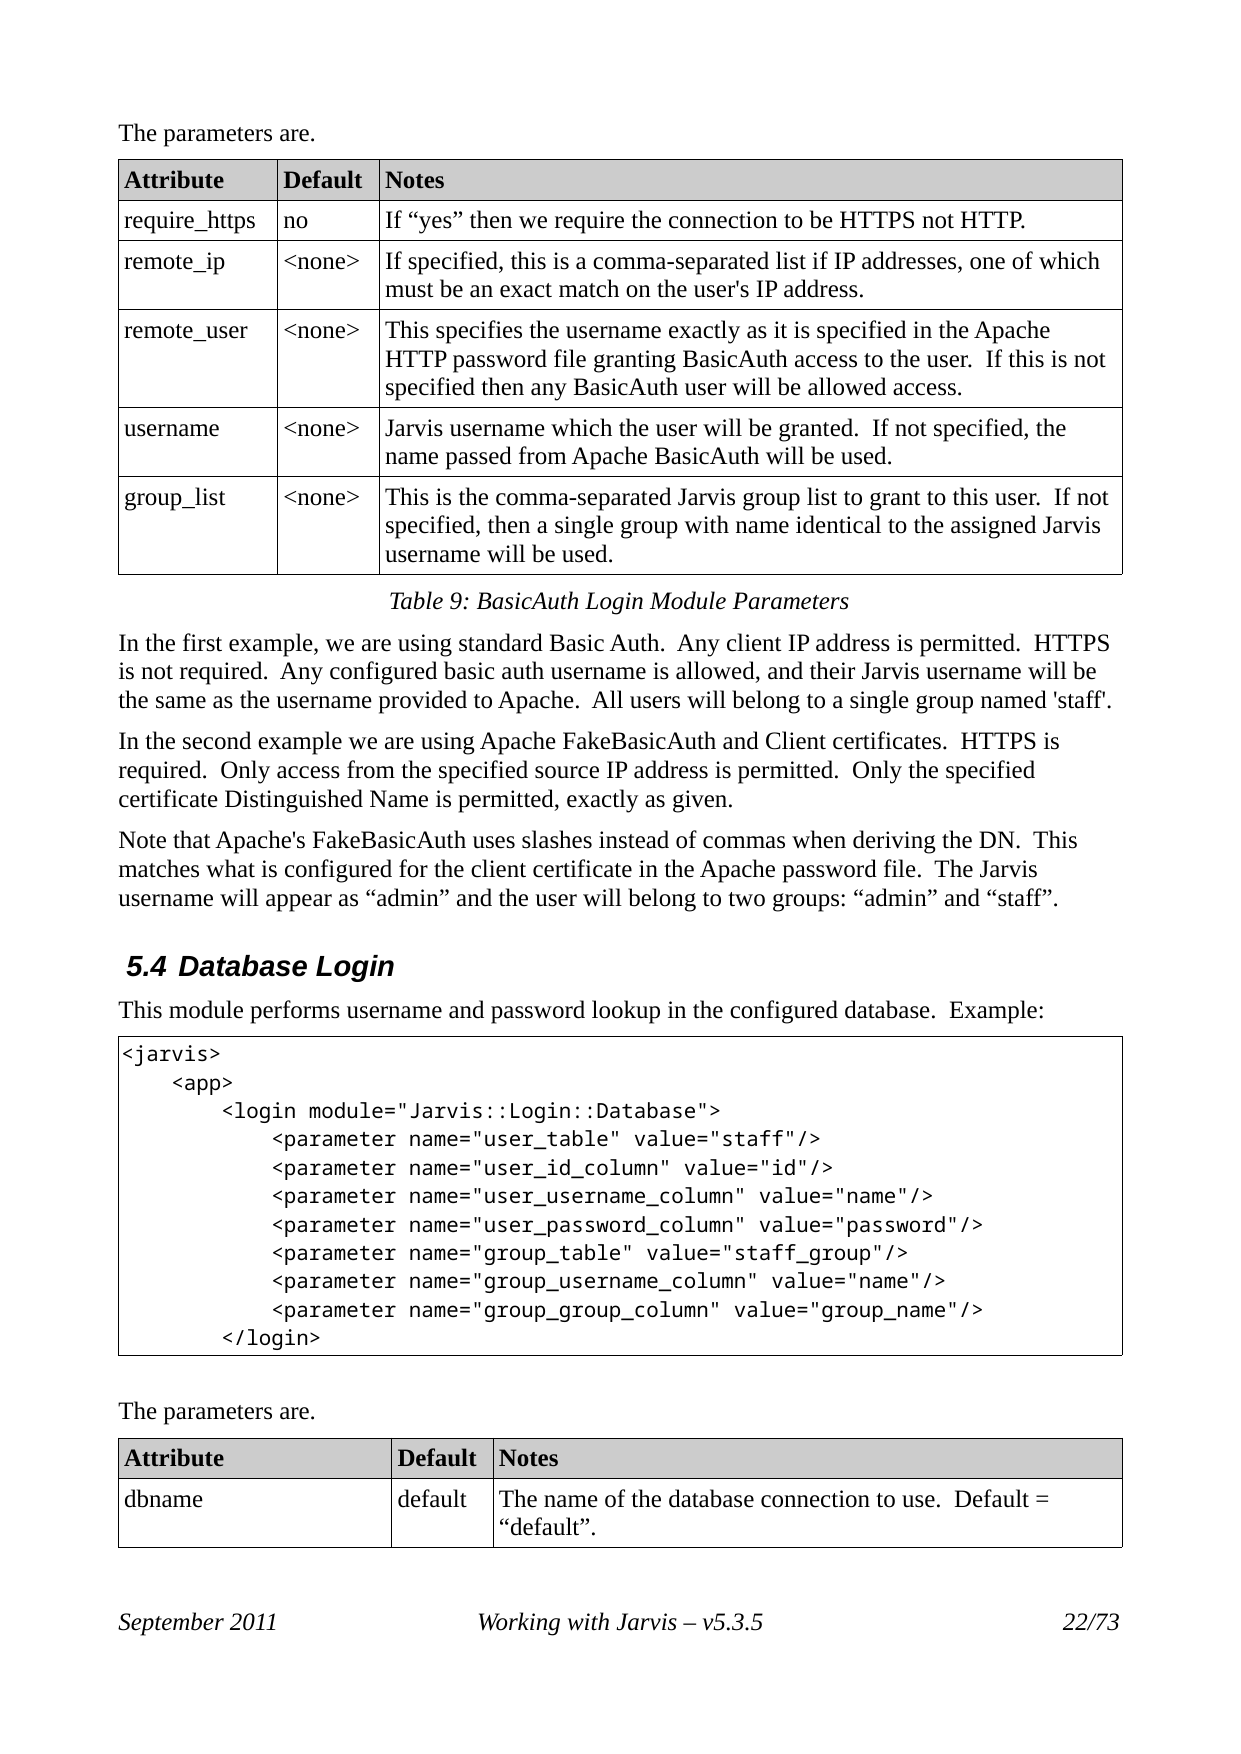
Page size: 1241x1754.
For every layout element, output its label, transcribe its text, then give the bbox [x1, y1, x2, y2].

table_header Default [278, 160, 379, 200]
table_cell <none> [278, 241, 379, 309]
table_cell <none> [278, 477, 379, 574]
table_header Attribute [119, 1439, 391, 1478]
text <parameter name="user_table" value="staff"/> [119, 1121, 1122, 1150]
table_cell <none> [278, 310, 379, 407]
table_cell username [119, 408, 277, 476]
text </login> [119, 1321, 1122, 1355]
subtitle Database Login [118, 949, 1122, 982]
text <parameter name="user_password_column" value="password"/> [119, 1207, 1122, 1235]
table_cell group_list [119, 477, 277, 574]
text <jarvis> [119, 1037, 1122, 1064]
table_cell If “yes” then we require the connection to be HTTPS not HTTP. [380, 201, 1122, 240]
table_header Default [392, 1439, 493, 1478]
table_cell This is the comma-separated Jarvis group list to grant to this user. If not specified, then a single group with name identical to the assigned Jarvis username will be used. [380, 477, 1122, 574]
table_cell remote_ip [119, 241, 277, 309]
text In the second example we are using Apache FakeBasicAuth and Client certificates. HTTPS is required. Only access from the specified source IP address is permitted. Only the specified certificate Distinguished Name is permitted, exactly as given. [118, 726, 1122, 813]
table_cell default [392, 1479, 493, 1547]
table_cell require_https [119, 201, 277, 240]
table_cell This specifies the username exactly as it is specified in the Apache HTTP password file granting BasicAuth access to the user. If this is not specified then any BasicAuth user will be allowed access. [380, 310, 1122, 407]
text <parameter name="group_username_column" value="name"/> [119, 1264, 1122, 1292]
text Table 9: BasicAuth Login Module Parameters [118, 586, 1122, 615]
text <parameter name="user_username_column" value="name"/> [119, 1178, 1122, 1207]
table_cell no [278, 201, 379, 240]
table_cell If specified, this is a comma-separated list if IP addresses, one of which must be an exact match on the user's IP address. [380, 241, 1122, 309]
table_header Attribute [119, 160, 277, 200]
table_header Notes [380, 160, 1122, 200]
table_cell <none> [278, 408, 379, 476]
table_cell Jarvis username which the user will be granted. If not specified, the name passed from Apache BasicAuth will be used. [380, 408, 1122, 476]
table_header Notes [494, 1439, 1122, 1478]
table_cell The name of the database connection to use. Default = “default”. [494, 1479, 1122, 1547]
text The parameters are. [118, 118, 1122, 147]
text <parameter name="user_id_column" value="id"/> [119, 1150, 1122, 1178]
text <login module="Jarvis::Login::Database"> [119, 1093, 1122, 1121]
text <parameter name="group_group_column" value="group_name"/> [119, 1292, 1122, 1321]
table_cell remote_user [119, 310, 277, 407]
table_cell dbname [119, 1479, 391, 1547]
text Note that Apache's FakeBasicAuth uses slashes instead of commas when deriving the DN. This matches what is configured for the client certificate in the Apache password file. The Jarvis username will appear as “admin” and the user will belong to two groups: “admin” and “staff”. [118, 825, 1122, 911]
text <parameter name="group_table" value="staff_group"/> [119, 1235, 1122, 1264]
text The parameters are. [118, 1396, 1122, 1425]
text In the first example, we are using standard Basic Auth. Any client IP address is permitted. HTTPS is not required. Any configured basic auth username is allowed, and their Jarvis username will be the same as the username provided to Apache. All users will belong to a single group named 'staff'. [118, 628, 1122, 714]
text <app> [119, 1064, 1122, 1093]
text This module performs username and password lookup in the configured database. Example: [118, 995, 1122, 1024]
